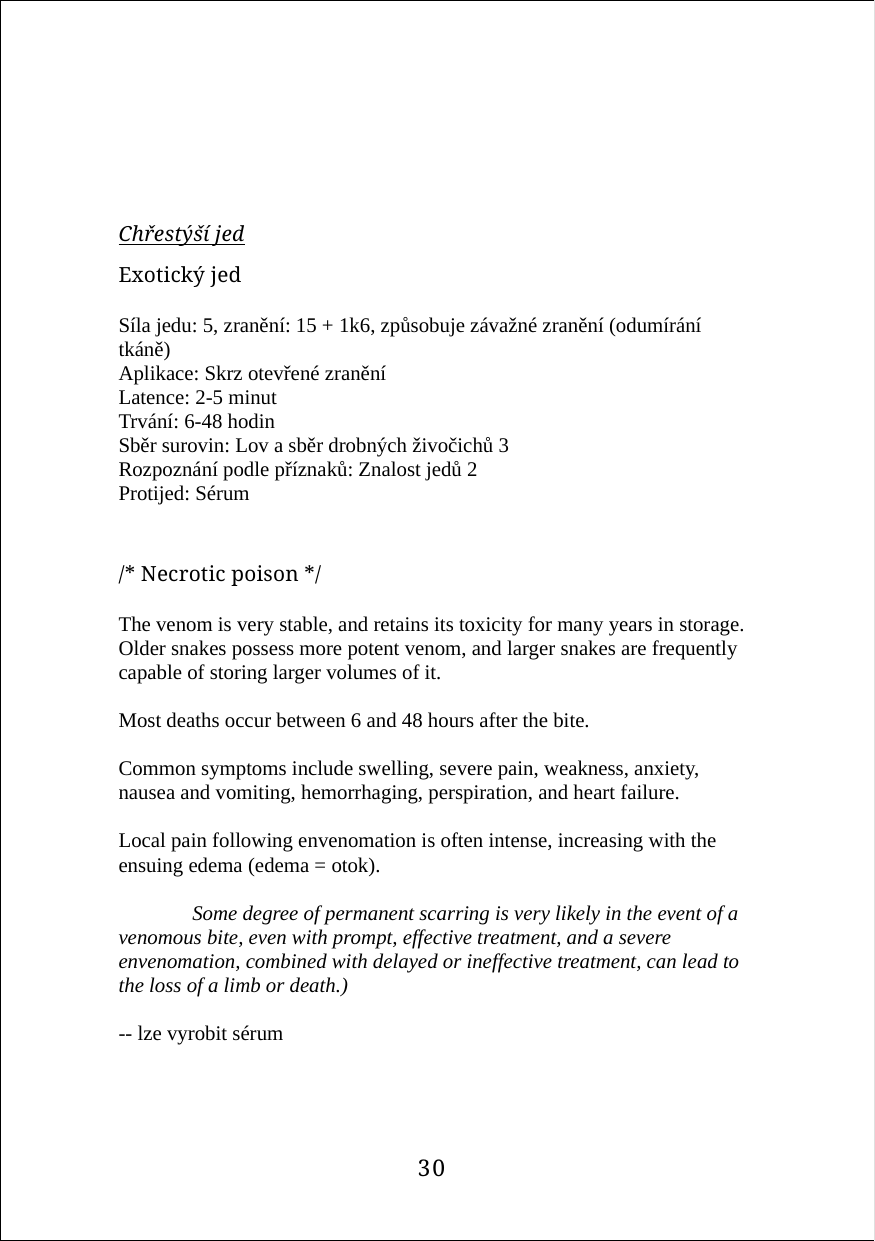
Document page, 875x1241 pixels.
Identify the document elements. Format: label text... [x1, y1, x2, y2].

text Older snakes possess more potent venom, and larger snakes are frequently capable of storing larger volumes of it. [118, 636, 756, 684]
text Aplikace: Skrz otevřené zranění [118, 361, 756, 385]
text Most deaths occur between 6 and 48 hours after the bite. [118, 708, 756, 732]
text Common symptoms include swelling, severe pain, weakness, anxiety, nausea and vomiting, hemorrhaging, perspiration, and heart failure. [118, 756, 756, 804]
text Local pain following envenomation is often intense, increasing with the ensuing edema (edema = otok). [118, 828, 756, 877]
text Protijed: Sérum [118, 481, 756, 505]
text Trvání: 6-48 hodin [118, 409, 756, 433]
text Exotický jed [118, 260, 756, 288]
subtitle Chřestýší jed [118, 219, 756, 248]
text Some degree of permanent scarring is very likely in the event of a venomous bite, even with prompt, effective treatment, and a severe envenomation, combined with delayed or ineffective treatment, can lead to the loss of a limb or death.) [118, 901, 756, 997]
text -- lze vyrobit sérum [118, 1021, 756, 1045]
text The venom is very stable, and retains its toxicity for many years in storage. [118, 612, 756, 636]
text Rozpoznání podle příznaků: Znalost jedů 2 [118, 457, 756, 481]
text /* Necrotic poison */ [118, 559, 756, 587]
text Latence: 2-5 minut [118, 385, 756, 409]
text Síla jedu: 5, zranění: 15 + 1k6, způsobuje závažné zranění (odumírání tkáně) [118, 313, 756, 361]
text Sběr surovin: Lov a sběr drobných živočichů 3 [118, 433, 756, 457]
